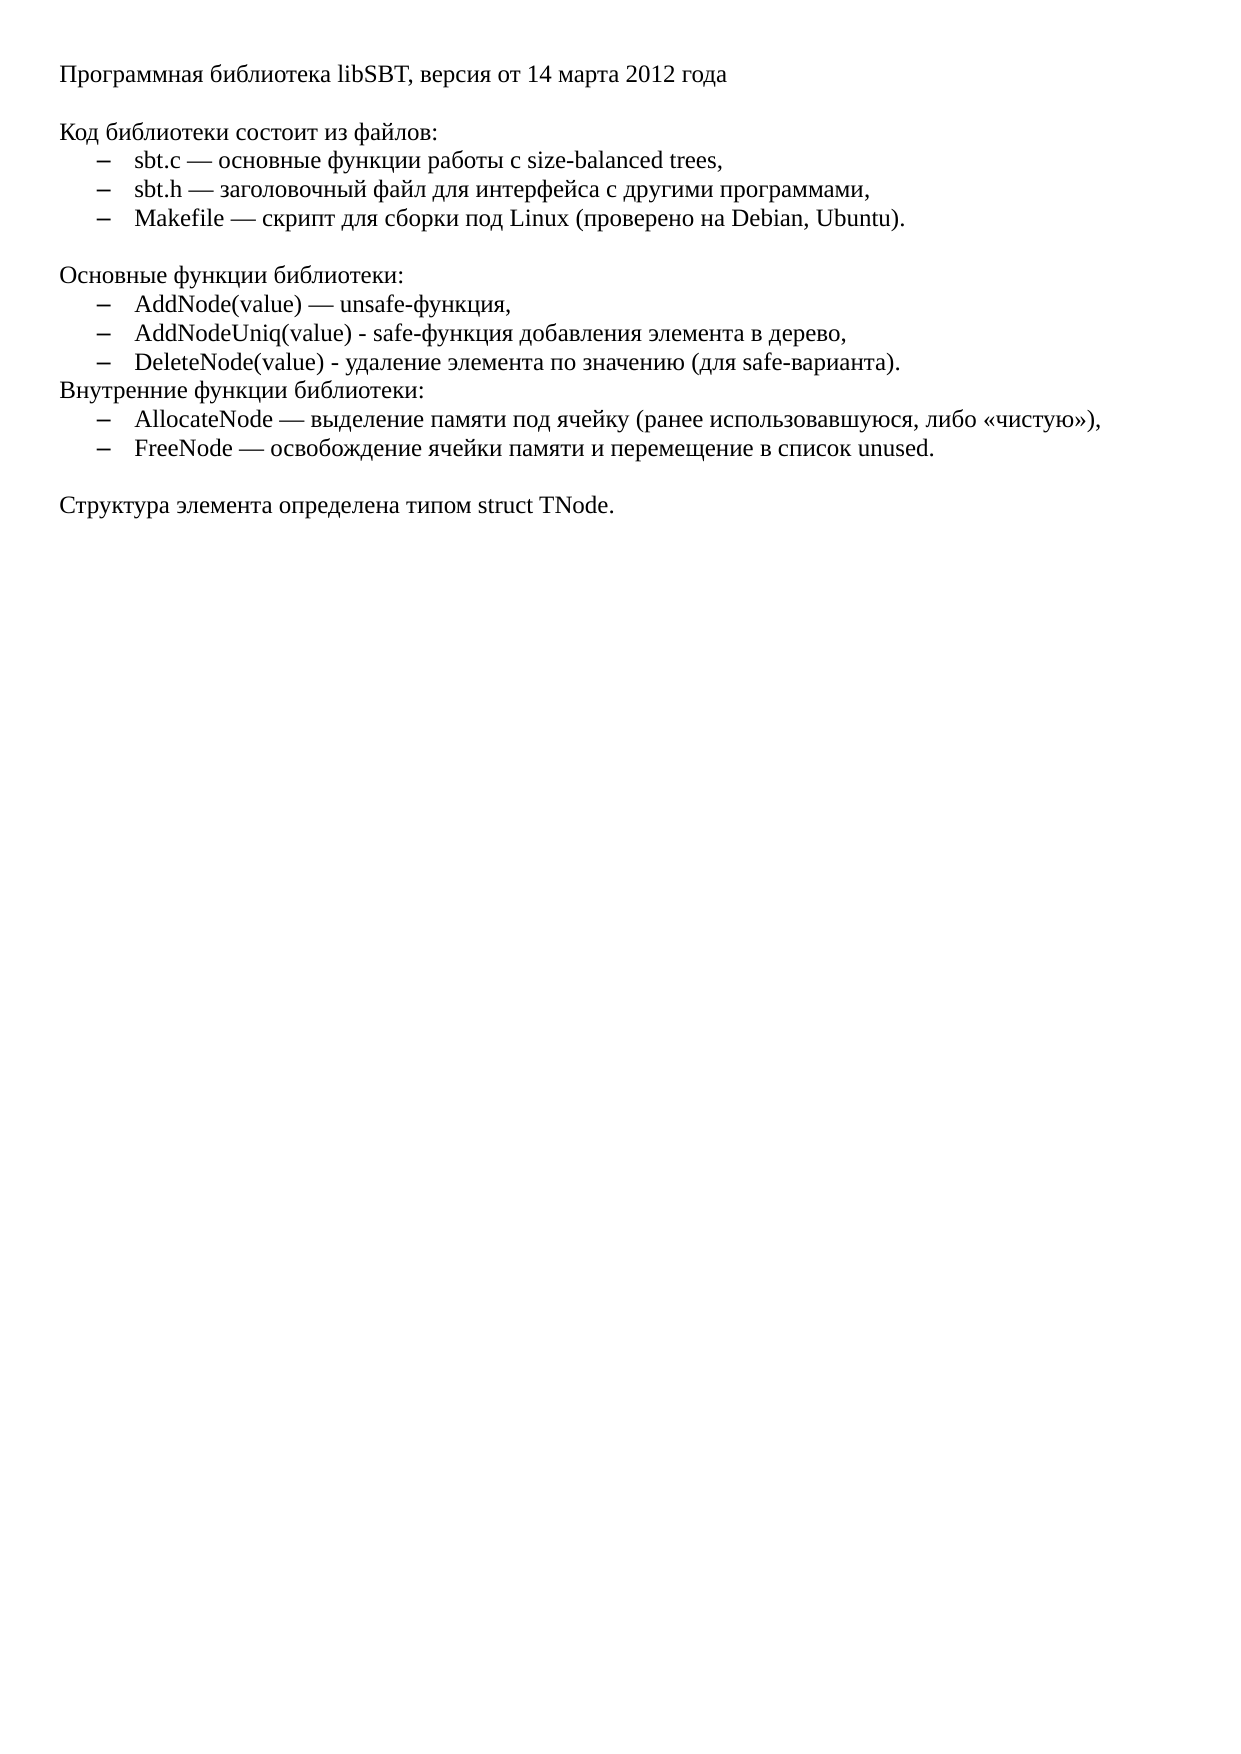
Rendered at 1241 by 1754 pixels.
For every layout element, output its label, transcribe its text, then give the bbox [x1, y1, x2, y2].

text Структура элемента определена типом struct TNode. [59, 490, 1181, 519]
text Программная библиотека libSBT, версия от 14 марта 2012 года [59, 59, 1181, 88]
list Makefile — скрипт для сборки под Linux (проверено на Debian, Ubuntu). [97, 203, 1181, 232]
text Внутренние функции библиотеки: [59, 375, 1181, 404]
list sbt.h — заголовочный файл для интерфейса с другими программами, [97, 174, 1181, 203]
list AddNode(value) — unsafe-функция, [97, 289, 1181, 318]
list sbt.c — основные функции работы с size-balanced trees, [97, 145, 1181, 174]
list AllocateNode — выделение памяти под ячейку (ранее использовавшуюся, либо «чистую»), [97, 404, 1181, 433]
list AddNodeUniq(value) - safe-функция добавления элемента в дерево, [97, 318, 1181, 347]
text Код библиотеки состоит из файлов: [59, 117, 1181, 145]
list FreeNode — освобождение ячейки памяти и перемещение в список unused. [97, 433, 1181, 462]
text Основные функции библиотеки: [59, 260, 1181, 289]
list DeleteNode(value) - удаление элемента по значению (для safe-варианта). [97, 347, 1181, 375]
